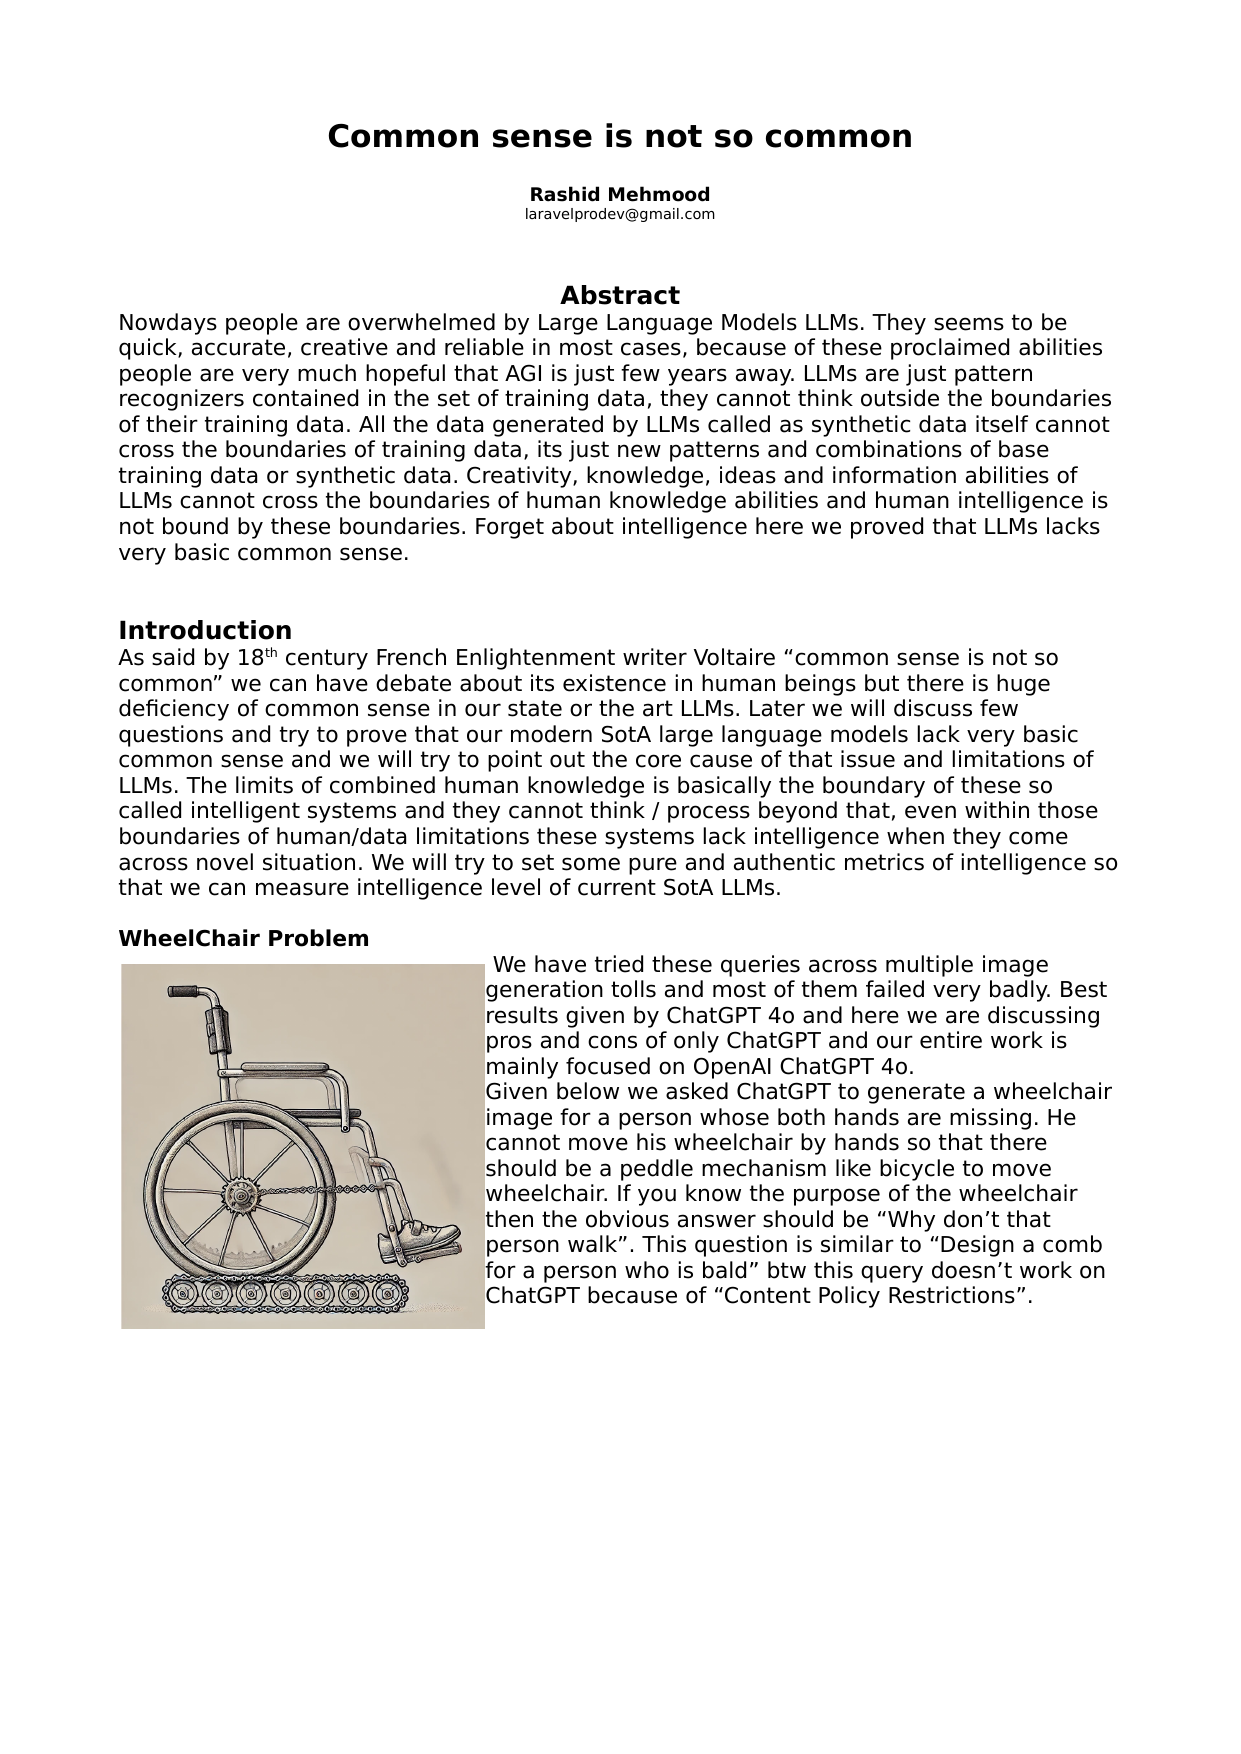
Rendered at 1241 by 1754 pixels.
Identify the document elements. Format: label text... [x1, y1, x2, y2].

text Nowdays people are overwhelmed by Large Language Models LLMs. They seems to be quick, accurate, creative and reliable in most cases, because of these proclaimed abilities people are very much hopeful that AGI is just few years away. LLMs are just pattern recognizers contained in the set of training data, they cannot think outside the boundaries of their training data. All the data generated by LLMs called as synthetic data itself cannot cross the boundaries of training data, its just new patterns and combinations of base training data or synthetic data. Creativity, knowledge, ideas and information abilities of LLMs cannot cross the boundaries of human knowledge abilities and human intelligence is not bound by these boundaries. Forget about intelligence here we proved that LLMs lacks very basic common sense. [118, 310, 1122, 565]
picture [121, 964, 485, 1329]
text WheelChair Problem [118, 926, 1122, 952]
text As said by 18th century French Enlightenment writer Voltaire “common sense is not so common” we can have debate about its existence in human beings but there is huge deficiency of common sense in our state or the art LLMs. Later we will discuss few questions and try to prove that our modern SotA large language models lack very basic common sense and we will try to point out the core cause of that issue and limitations of LLMs. The limits of combined human knowledge is basically the boundary of these so called intelligent systems and they cannot think / process beyond that, even within those boundaries of human/data limitations these systems lack intelligence when they come across novel situation. We will try to set some pure and authentic metrics of intelligence so that we can measure intelligence level of current SotA LLMs. [118, 645, 1122, 901]
text We have tried these queries across multiple image generation tolls and most of them failed very badly. Best results given by ChatGPT 4o and here we are discussing pros and cons of only ChatGPT and our entire work is mainly focused on OpenAI ChatGPT 4o. [118, 952, 1122, 1079]
text Introduction [118, 616, 1122, 645]
text Abstract [118, 281, 1122, 310]
text laravelprodev@gmail.com [118, 206, 1122, 222]
text Rashid Mehmood [118, 184, 1122, 206]
text Given below we asked ChatGPT to generate a wheelchair image for a person whose both hands are missing. He cannot move his wheelchair by hands so that there should be a peddle mechanism like bicycle to move wheelchair. If you know the purpose of the wheelchair then the obvious answer should be “Why don’t that person walk”. This question is similar to “Design a comb for a person who is bald” btw this query doesn’t work on ChatGPT because of “Content Policy Restrictions”. [485, 1079, 1122, 1309]
text Common sense is not so common [118, 118, 1122, 154]
